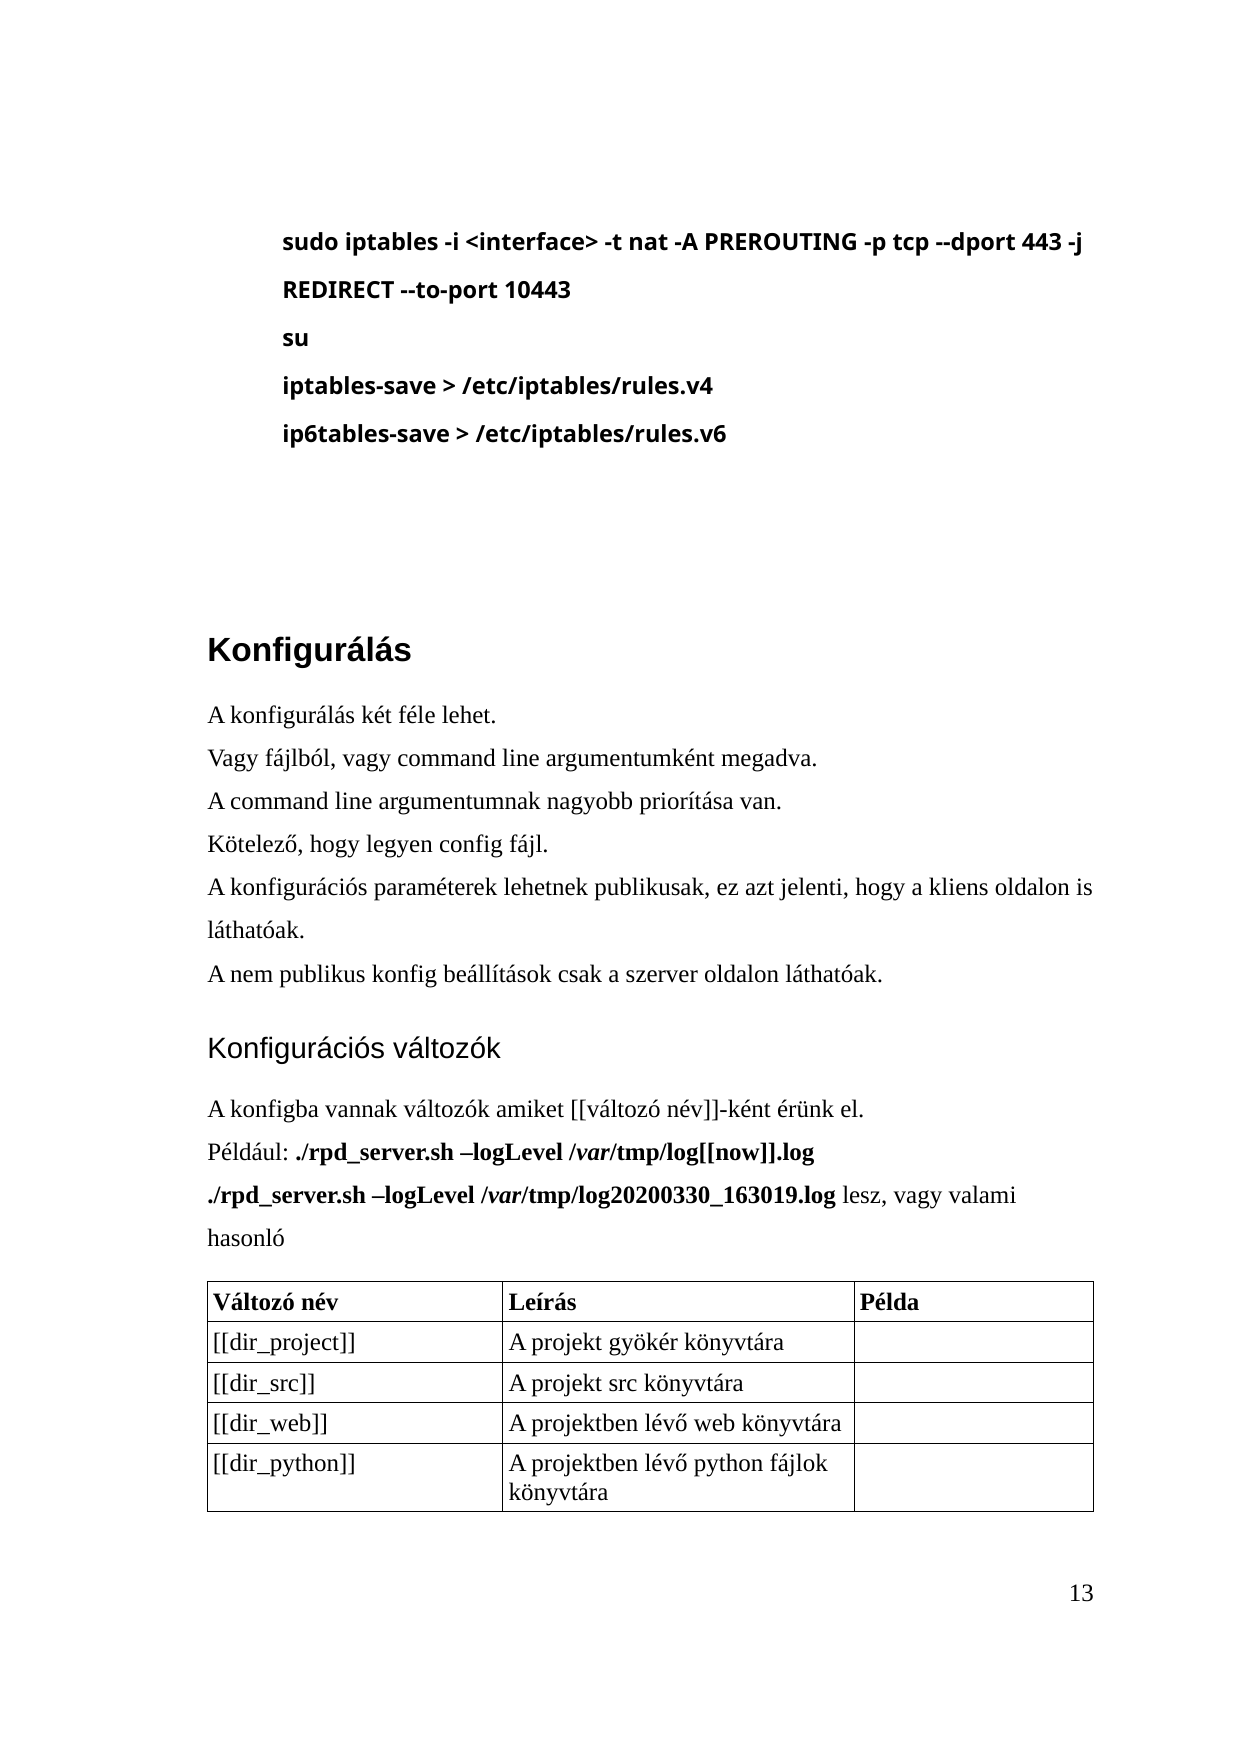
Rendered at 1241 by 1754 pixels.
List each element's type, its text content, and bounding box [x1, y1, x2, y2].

table_header Változó név [208, 1282, 502, 1321]
table_cell [[dir_web]] [208, 1403, 502, 1442]
list su [244, 321, 1093, 353]
list ip6tables-save > /etc/iptables/rules.v6 [244, 417, 1093, 593]
table_cell [855, 1322, 1093, 1362]
text A konfigurálás két féle lehet. Vagy fájlból, vagy command line argumentumként megadva. A command line argumentumnak nagyobb priorítása van. Kötelező, hogy legyen config fájl. A konfigurációs paraméterek lehetnek publikusak, ez azt jelenti, hogy a kliens oldalon is láthatóak. A nem publikus konfig beállítások csak a szerver oldalon láthatóak. [207, 700, 1093, 987]
table_cell A projekt gyökér könyvtára [503, 1322, 854, 1362]
subtitle Konfigurálás [207, 629, 1093, 668]
table_cell [855, 1444, 1093, 1511]
list sudo iptables -i <interface> -t nat -A PREROUTING -p tcp --dport 443 -j REDIRECT --to-port 10443 [244, 225, 1093, 305]
subtitle Konfigurációs változók [207, 1031, 1093, 1065]
table_cell [855, 1363, 1093, 1402]
table_cell [[dir_src]] [208, 1363, 502, 1402]
table_cell [[dir_project]] [208, 1322, 502, 1362]
list iptables-save > /etc/iptables/rules.v4 [244, 369, 1093, 401]
table_cell A projektben lévő python fájlok könyvtára [503, 1444, 854, 1511]
table_header Példa [855, 1282, 1093, 1321]
table_cell A projektben lévő web könyvtára [503, 1403, 854, 1442]
table_cell [855, 1403, 1093, 1442]
table_cell A projekt src könyvtára [503, 1363, 854, 1402]
text A konfigba vannak változók amiket [[változó név]]-ként érünk el. Például: ./rpd_server.sh –logLevel /var/tmp/log[[now]].log ./rpd_server.sh –logLevel /var/tmp/log20200330_163019.log lesz, vagy valami hasonló [207, 1094, 1093, 1252]
table_header Leírás [503, 1282, 854, 1321]
table_cell [[dir_python]] [208, 1444, 502, 1511]
